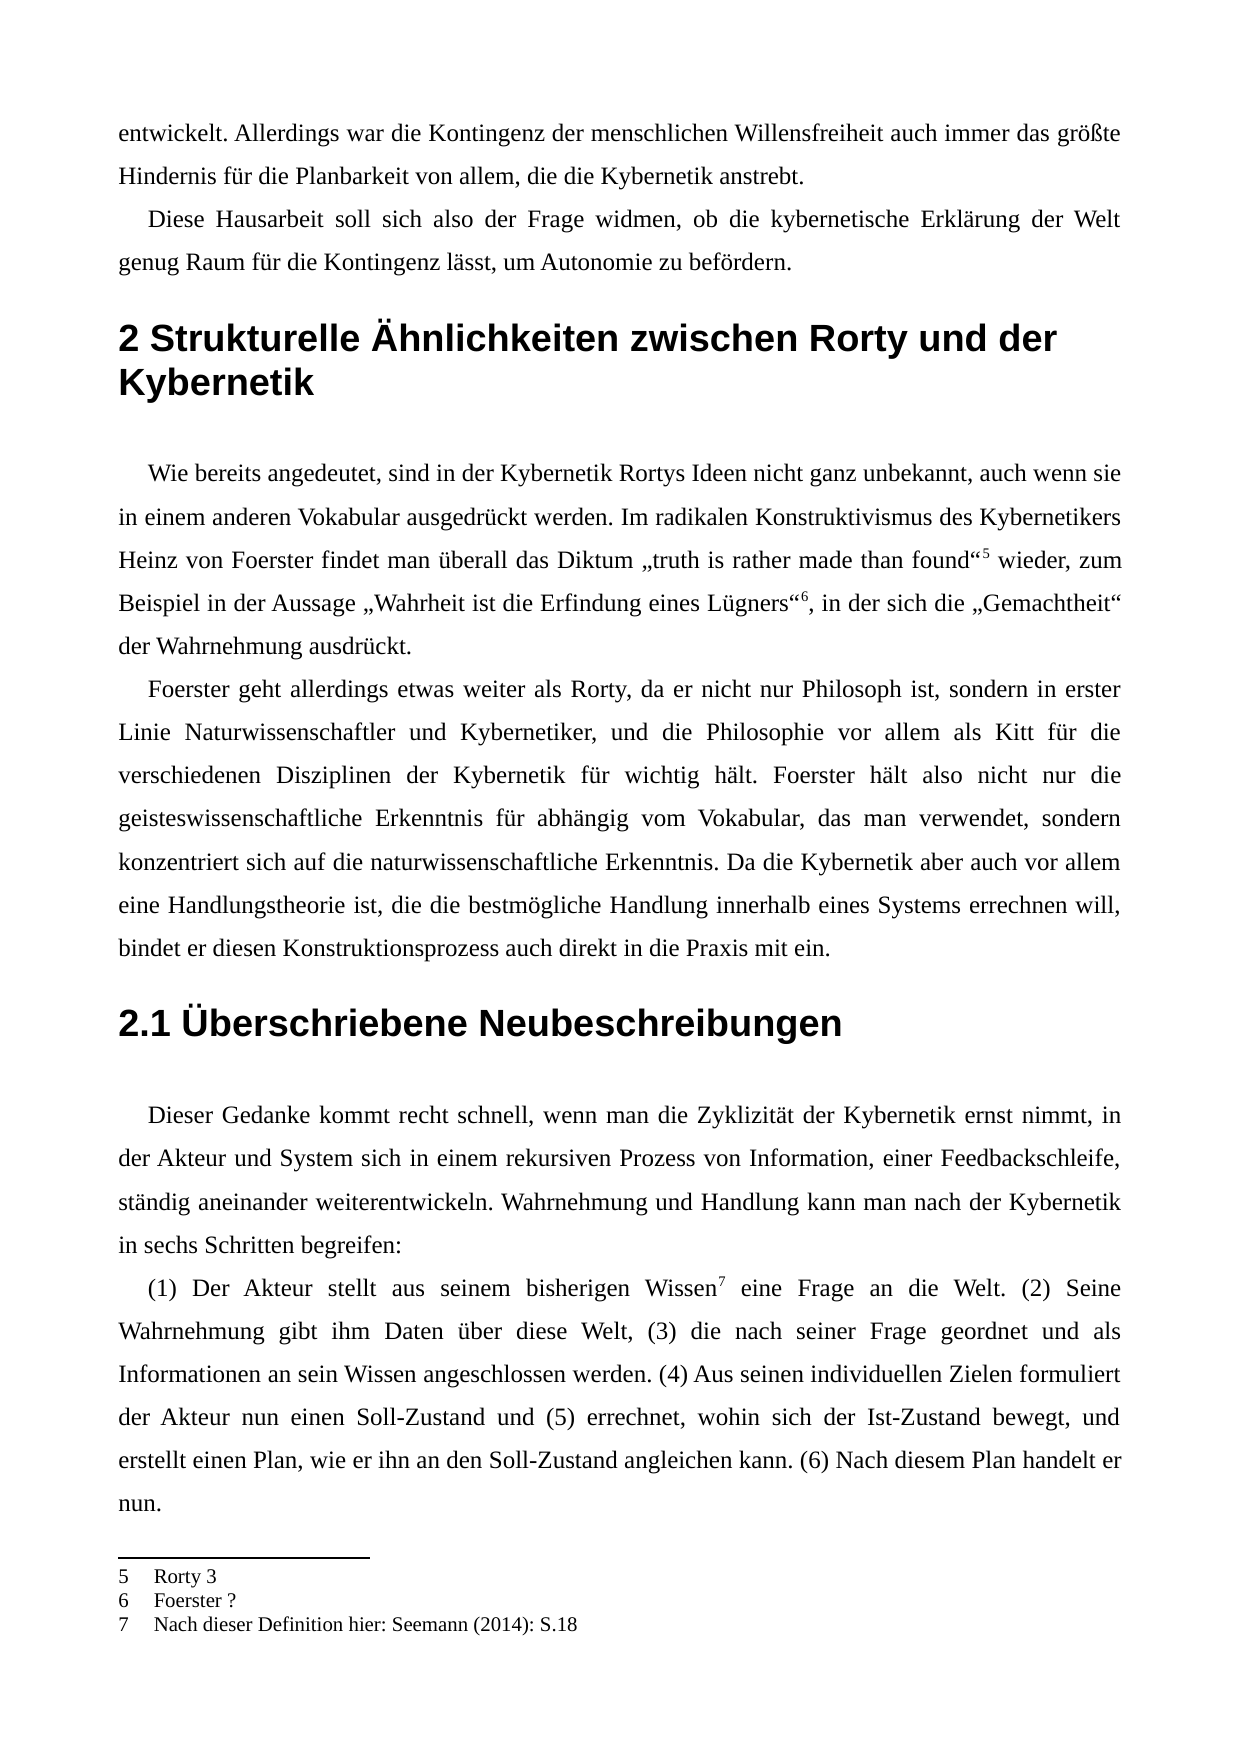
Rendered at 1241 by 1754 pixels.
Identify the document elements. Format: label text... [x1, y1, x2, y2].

text Wie bereits angedeutet, sind in der Kybernetik Rortys Ideen nicht ganz unbekannt, auch wenn sie in einem anderen Vokabular ausgedrückt werden. Im radikalen Konstruktivismus des Kybernetikers Heinz von Foerster findet man überall das Diktum „truth is rather made than found“ wieder, zum Beispiel in der Aussage „Wahrheit ist die Erfindung eines Lügners“, in der sich die „Gemachtheit“ der Wahrnehmung ausdrückt. [118, 458, 1122, 660]
text Diese Hausarbeit soll sich also der Frage widmen, ob die kybernetische Erklärung der Welt genug Raum für die Kontingenz lässt, um Autonomie zu befördern. [118, 204, 1122, 276]
text Nach dieser Definition hier: Seemann (2014): S.18 [118, 1612, 1122, 1636]
text Dieser Gedanke kommt recht schnell, wenn man die Zyklizität der Kybernetik ernst nimmt, in der Akteur und System sich in einem rekursiven Prozess von Information, einer Feedbackschleife, ständig aneinander weiterentwickeln. Wahrnehmung und Handlung kann man nach der Kybernetik in sechs Schritten begreifen: [118, 1100, 1122, 1258]
text Foerster geht allerdings etwas weiter als Rorty, da er nicht nur Philosoph ist, sondern in erster Linie Naturwissenschaftler und Kybernetiker, und die Philosophie vor allem als Kitt für die verschiedenen Disziplinen der Kybernetik für wichtig hält. Foerster hält also nicht nur die geisteswissenschaftliche Erkenntnis für abhängig vom Vokabular, das man verwendet, sondern konzentriert sich auf die naturwissenschaftliche Erkenntnis. Da die Kybernetik aber auch vor allem eine Handlungstheorie ist, die die bestmögliche Handlung innerhalb eines Systems errechnen will, bindet er diesen Konstruktionsprozess auch direkt in die Praxis mit ein. [118, 674, 1122, 962]
text Rorty 3 [118, 1564, 1122, 1588]
subtitle 2.1 Überschriebene Neubeschreibungen [118, 1001, 1122, 1045]
text entwickelt. Allerdings war die Kontingenz der menschlichen Willensfreiheit auch immer das größte Hindernis für die Planbarkeit von allem, die die Kybernetik anstrebt. [118, 118, 1122, 190]
text (1) Der Akteur stellt aus seinem bisherigen Wissen eine Frage an die Welt. (2) Seine Wahrnehmung gibt ihm Daten über diese Welt, (3) die nach seiner Frage geordnet und als Informationen an sein Wissen angeschlossen werden. (4) Aus seinen individuellen Zielen formuliert der Akteur nun einen Soll-Zustand und (5) errechnet, wohin sich der Ist-Zustand bewegt, und erstellt einen Plan, wie er ihn an den Soll-Zustand angleichen kann. (6) Nach diesem Plan handelt er nun. [118, 1273, 1122, 1517]
text Foerster ? [118, 1588, 1122, 1612]
subtitle 2 Strukturelle Ähnlichkeiten zwischen Rorty und der Kybernetik [118, 316, 1122, 403]
